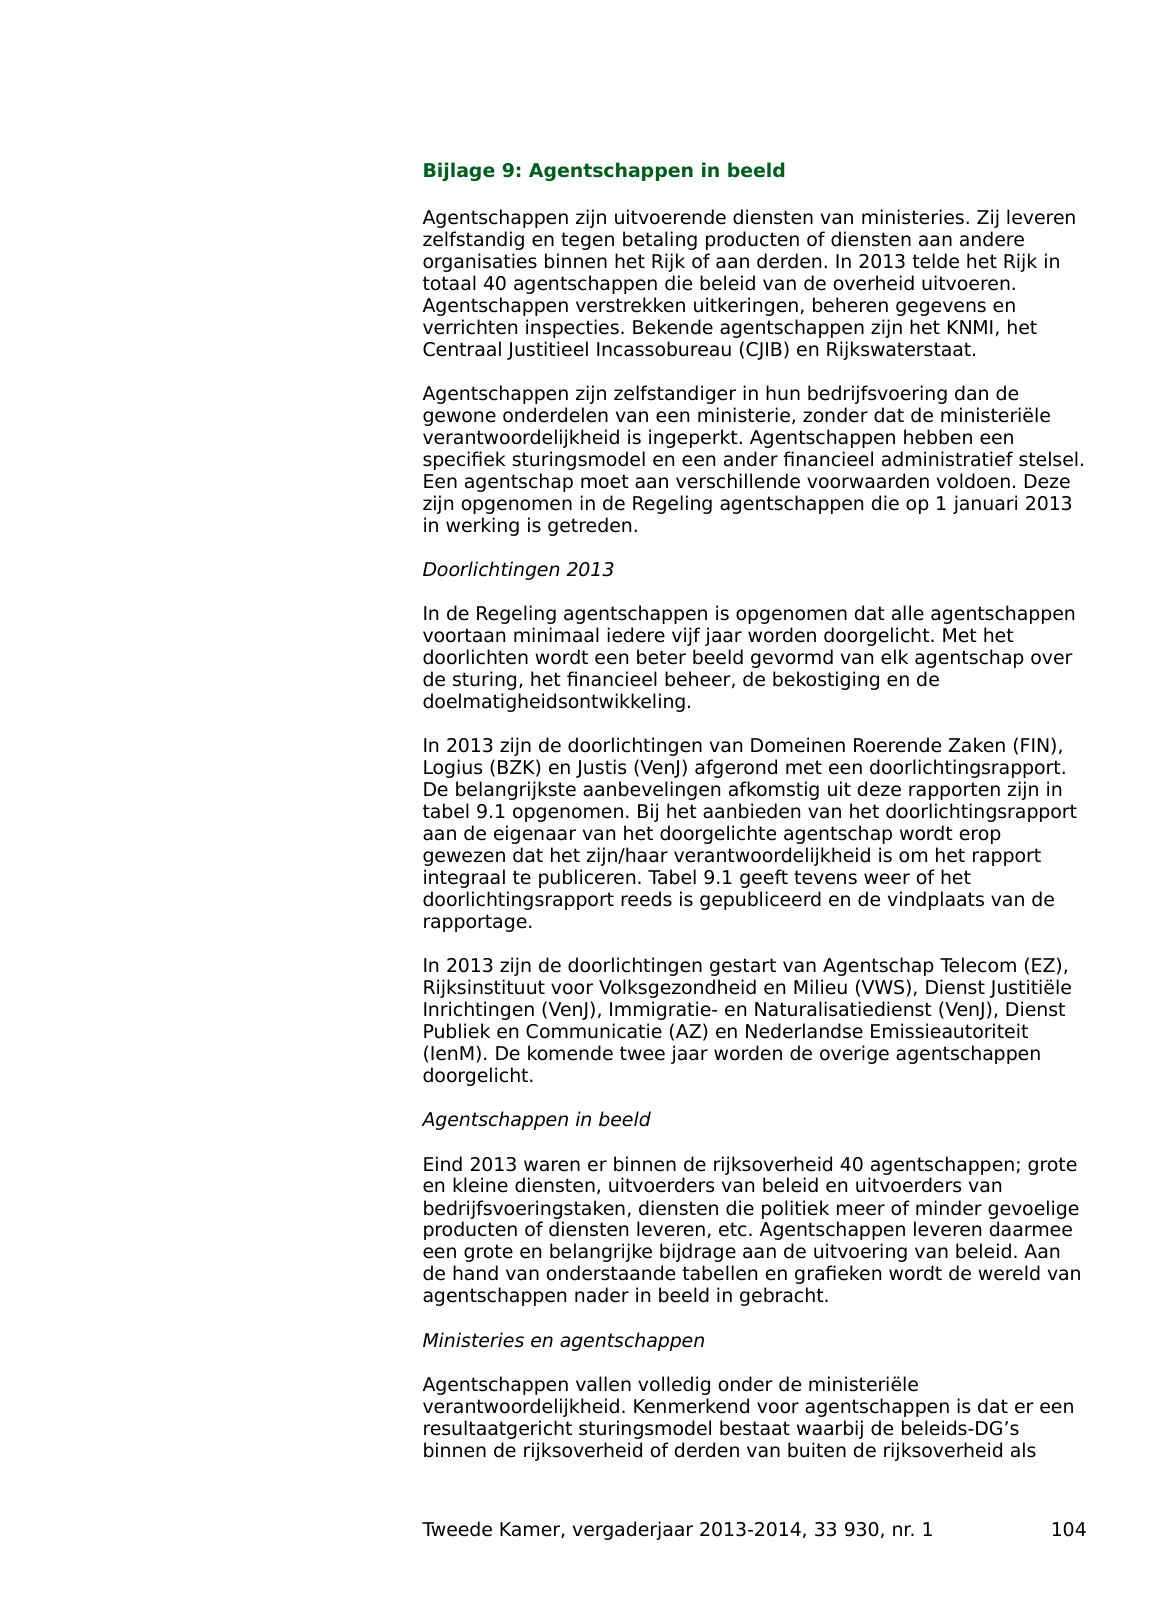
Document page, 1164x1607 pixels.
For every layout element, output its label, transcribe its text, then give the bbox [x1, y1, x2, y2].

text Agentschappen zijn uitvoerende diensten van ministeries. Zij leveren zelfstandig en tegen betaling producten of diensten aan andere organisaties binnen het Rijk of aan derden. In 2013 telde het Rijk in totaal 40 agentschappen die beleid van de overheid uitvoeren. Agentschappen verstrekken uitkeringen, beheren gegevens en verrichten inspecties. Bekende agentschappen zijn het KNMI, het Centraal Justitieel Incassobureau (CJIB) en Rijkswaterstaat. [422, 207, 1087, 361]
subtitle Ministeries en agentschappen [422, 1329, 1087, 1351]
text Agentschappen zijn zelfstandiger in hun bedrijfsvoering dan de gewone onderdelen van een ministerie, zonder dat de ministeriële verantwoordelijkheid is ingeperkt. Agentschappen hebben een specifiek sturingsmodel en een ander financieel administratief stelsel. Een agentschap moet aan verschillende voorwaarden voldoen. Deze zijn opgenomen in de Regeling agentschappen die op 1 januari 2013 in werking is getreden. [422, 383, 1087, 537]
text Agentschappen vallen volledig onder de ministeriële verantwoordelijkheid. Kenmerkend voor agentschappen is dat er een resultaatgericht sturingsmodel bestaat waarbij de beleids-DG’s binnen de rijksoverheid of derden van buiten de rijksoverheid als [422, 1374, 1087, 1462]
text In 2013 zijn de doorlichtingen gestart van Agentschap Telecom (EZ), Rijksinstituut voor Volksgezondheid en Milieu (VWS), Dienst Justitiële Inrichtingen (VenJ), Immigratie- en Naturalisatiedienst (VenJ), Dienst Publiek en Communicatie (AZ) en Nederlandse Emissieautoriteit (IenM). De komende twee jaar worden de overige agentschappen doorgelicht. [422, 955, 1087, 1087]
subtitle Bijlage 9: Agentschappen in beeld [422, 160, 1087, 182]
subtitle Doorlichtingen 2013 [422, 559, 1087, 581]
subtitle Agentschappen in beeld [422, 1109, 1087, 1131]
text In 2013 zijn de doorlichtingen van Domeinen Roerende Zaken (FIN), Logius (BZK) en Justis (VenJ) afgerond met een doorlichtingsrapport. De belangrijkste aanbevelingen afkomstig uit deze rapporten zijn in tabel 9.1 opgenomen. Bij het aanbieden van het doorlichtingsrapport aan de eigenaar van het doorgelichte agentschap wordt erop gewezen dat het zijn/haar verantwoordelijkheid is om het rapport integraal te publiceren. Tabel 9.1 geeft tevens weer of het doorlichtingsrapport reeds is gepubliceerd en de vindplaats van de rapportage. [422, 735, 1087, 933]
text Eind 2013 waren er binnen de rijksoverheid 40 agentschappen; grote en kleine diensten, uitvoerders van beleid en uitvoerders van bedrijfsvoeringstaken, diensten die politiek meer of minder gevoelige producten of diensten leveren, etc. Agentschappen leveren daarmee een grote en belangrijke bijdrage aan de uitvoering van beleid. Aan de hand van onderstaande tabellen en grafieken wordt de wereld van agentschappen nader in beeld in gebracht. [422, 1153, 1087, 1307]
text In de Regeling agentschappen is opgenomen dat alle agentschappen voortaan minimaal iedere vijf jaar worden doorgelicht. Met het doorlichten wordt een beter beeld gevormd van elk agentschap over de sturing, het financieel beheer, de bekostiging en de doelmatigheidsontwikkeling. [422, 603, 1087, 713]
